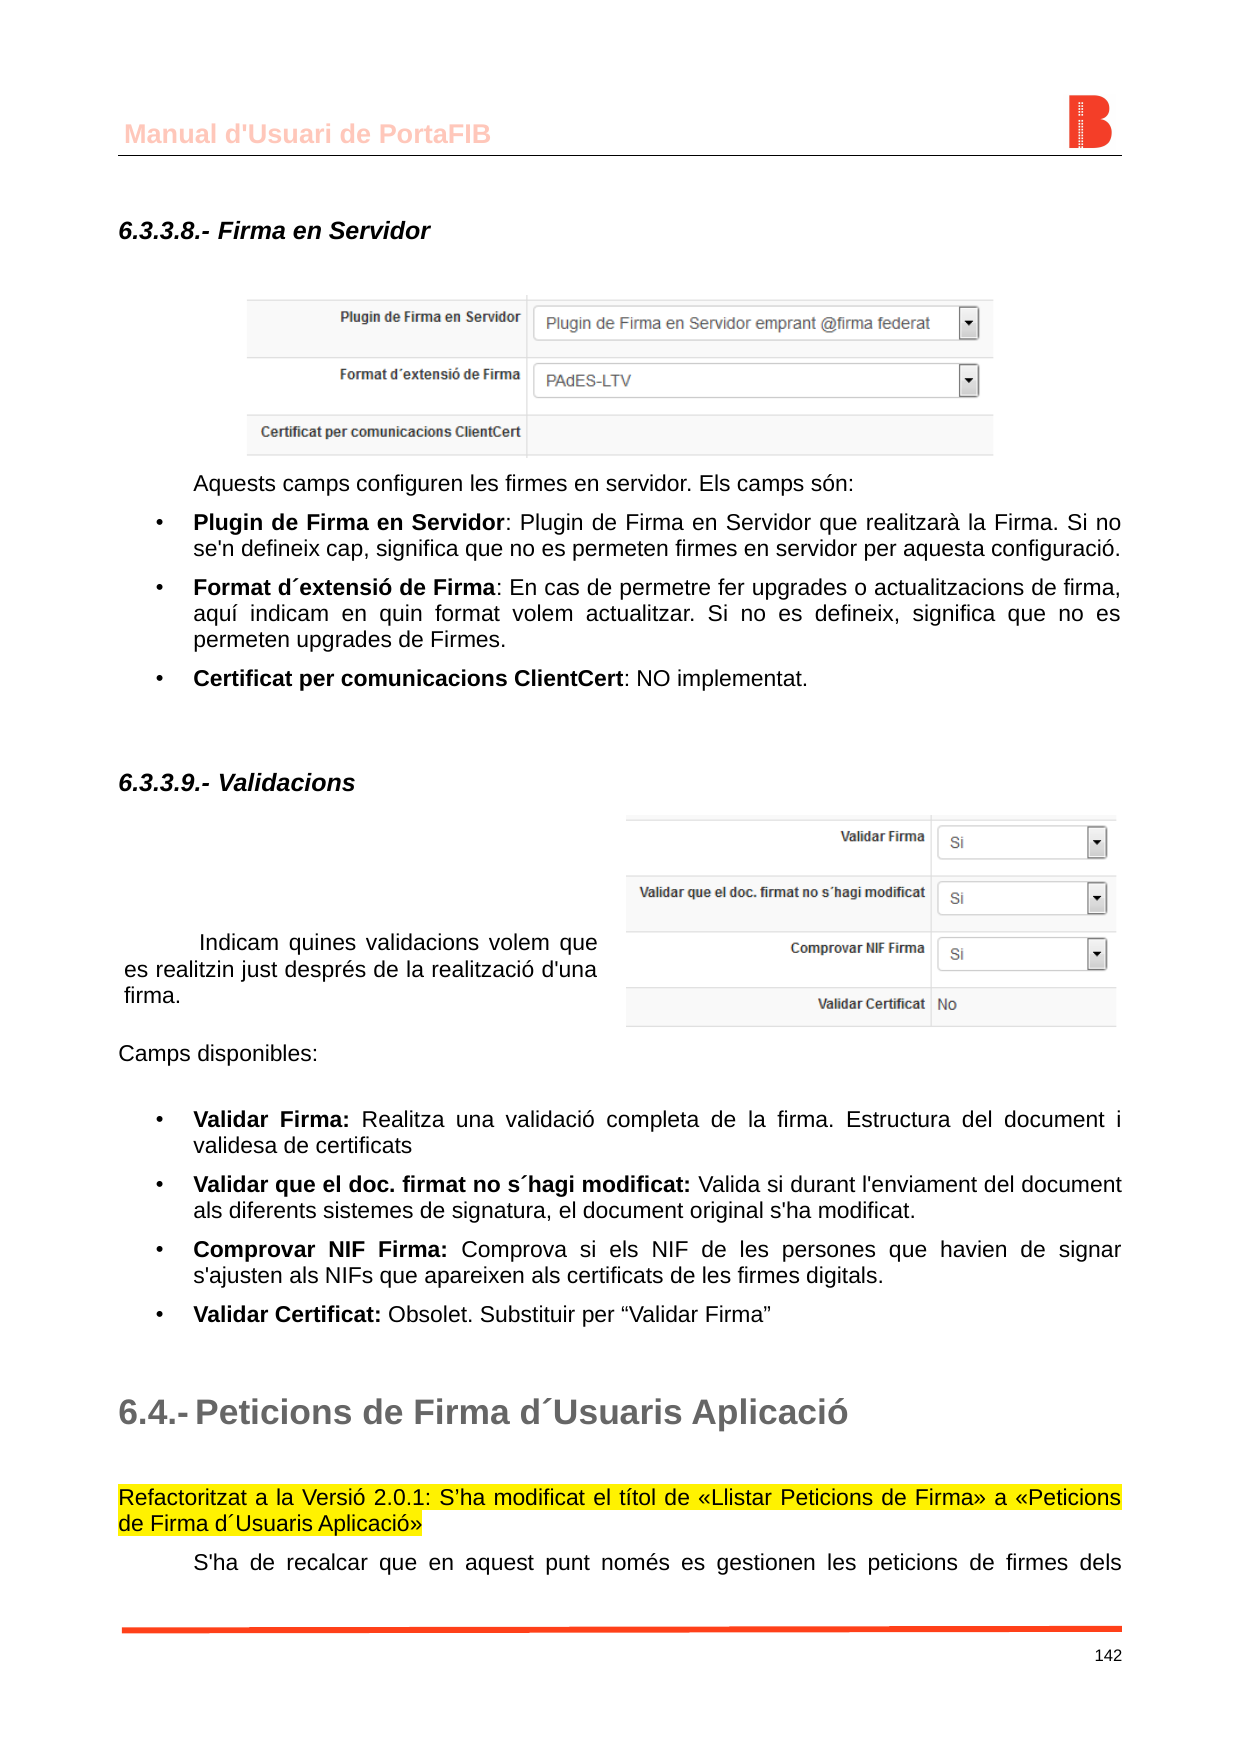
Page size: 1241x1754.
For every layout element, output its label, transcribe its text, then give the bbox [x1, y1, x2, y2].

list Format d´extensió de Firma: En cas de permetre fer upgrades o actualitzacions de firma, aquí indicam en quin format volem actualitzar. Si no es defineix, significa que no es permeten upgrades de Firmes. [156, 574, 1122, 653]
list Certificat per comunicacions ClientCert: NO implementat. [156, 665, 1122, 692]
list Validar Certificat: Obsolet. Substituir per “Validar Firma” [156, 1301, 1122, 1328]
text Aquests camps configuren les firmes en servidor. Els camps són: [118, 470, 1122, 496]
list Validar Firma: Realitza una validació completa de la firma. Estructura del document i validesa de certificats [156, 1106, 1122, 1158]
list Validar que el doc. firmat no s´hagi modificat: Valida si durant l'enviament del document als diferents sistemes de signatura, el document original s'ha modificat. [156, 1171, 1122, 1223]
list Plugin de Firma en Servidor: Plugin de Firma en Servidor que realitzarà la Firma. Si no se'n defineix cap, significa que no es permeten firmes en servidor per aquesta configuració. [156, 508, 1122, 561]
picture [626, 815, 1117, 1035]
picture [246, 295, 994, 458]
table_header Indicam quines validacions volem que es realitzin just després de la realització d'una firma. [118, 809, 603, 1040]
text S'ha de recalcar que en aquest punt només es gestionen les peticions de firmes dels [118, 1549, 1122, 1575]
text Camps disponibles: [118, 1040, 1122, 1067]
subtitle Validacions [118, 768, 1122, 797]
text Refactoritzat a la Versió 2.0.1: S’ha modificat el títol de «Llistar Peticions de Firma» a «Peticions de Firma d´Usuaris Aplicació» [118, 1483, 1122, 1536]
list Comprovar NIF Firma: Comprova si els NIF de les persones que havien de signar s'ajusten als NIFs que apareixen als certificats de les firmes digitals. [156, 1236, 1122, 1289]
picture [1063, 94, 1117, 150]
subtitle Peticions de Firma d´Usuaris Aplicació [118, 1391, 1122, 1432]
subtitle Firma en Servidor [118, 216, 1122, 244]
table_header [604, 809, 1122, 1040]
